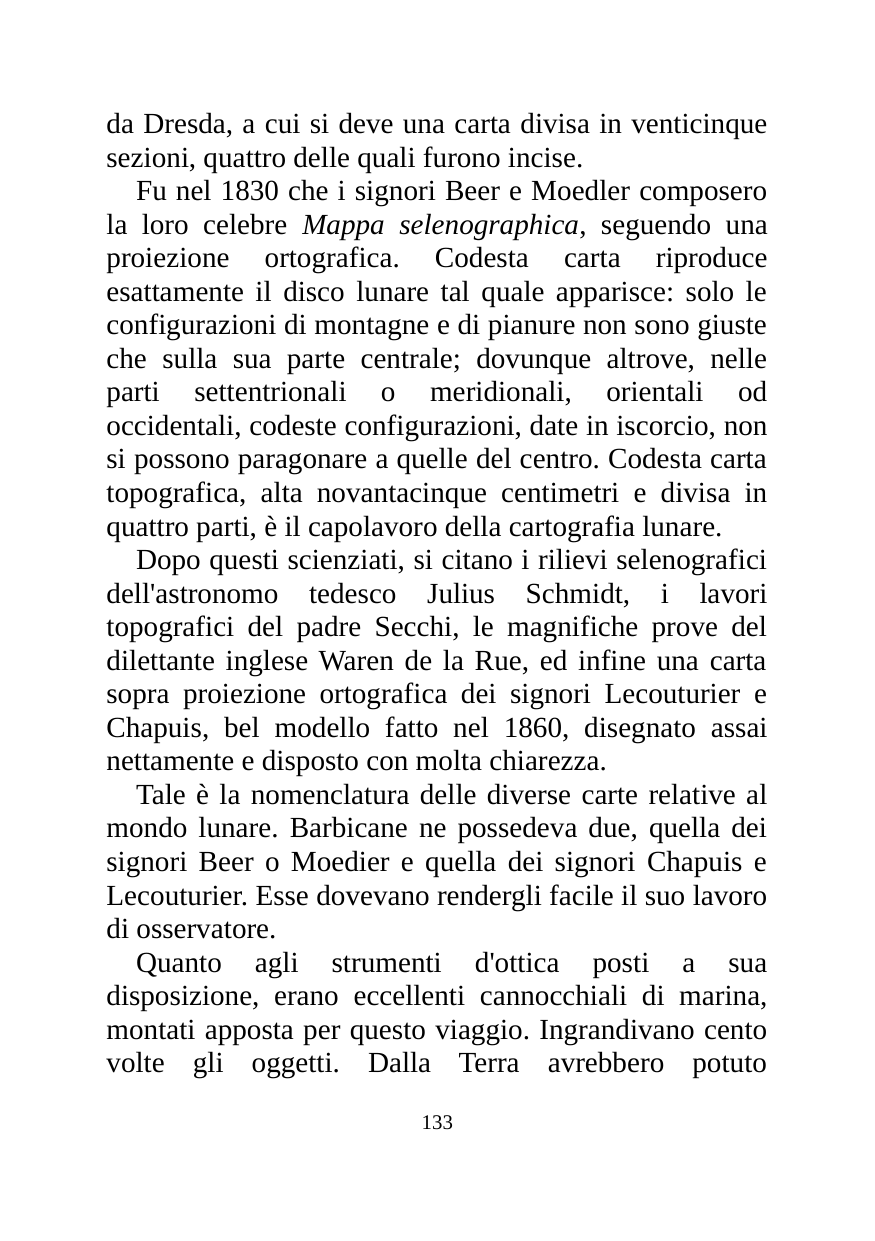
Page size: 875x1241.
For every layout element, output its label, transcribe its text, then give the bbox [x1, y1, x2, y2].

text Tale è la nomenclatura delle diverse carte relative al mondo lunare. Barbicane ne possedeva due, quella dei signori Beer o Moedier e quella dei signori Chapuis e Lecouturier. Esse dovevano rendergli facile il suo lavoro di osservatore. [106, 777, 768, 945]
text Quanto agli strumenti d'ottica posti a sua disposizione, erano eccellenti cannocchiali di marina, montati apposta per questo viaggio. Ingrandivano cento volte gli oggetti. Dalla Terra avrebbero potuto [106, 945, 768, 1079]
text Fu nel 1830 che i signori Beer e Moedler composero la loro celebre Mappa selenographica, seguendo una proiezione ortografica. Codesta carta riproduce esattamente il disco lunare tal quale apparisce: solo le configurazioni di montagne e di pianure non sono giuste che sulla sua parte centrale; dovunque altrove, nelle parti settentrionali o meridionali, orientali od occidentali, codeste configurazioni, date in iscorcio, non si possono paragonare a quelle del centro. Codesta carta topografica, alta novantacinque centimetri e divisa in quattro parti, è il capolavoro della cartografia lunare. [106, 173, 768, 542]
text da Dresda, a cui si deve una carta divisa in venticinque sezioni, quattro delle quali furono incise. [106, 106, 768, 173]
text Dopo questi scienziati, si citano i rilievi selenografici dell'astronomo tedesco Julius Schmidt, i lavori topografici del padre Secchi, le magnifiche prove del dilettante inglese Waren de la Rue, ed infine una carta sopra proiezione ortografica dei signori Lecouturier e Chapuis, bel modello fatto nel 1860, disegnato assai nettamente e disposto con molta chiarezza. [106, 542, 768, 777]
